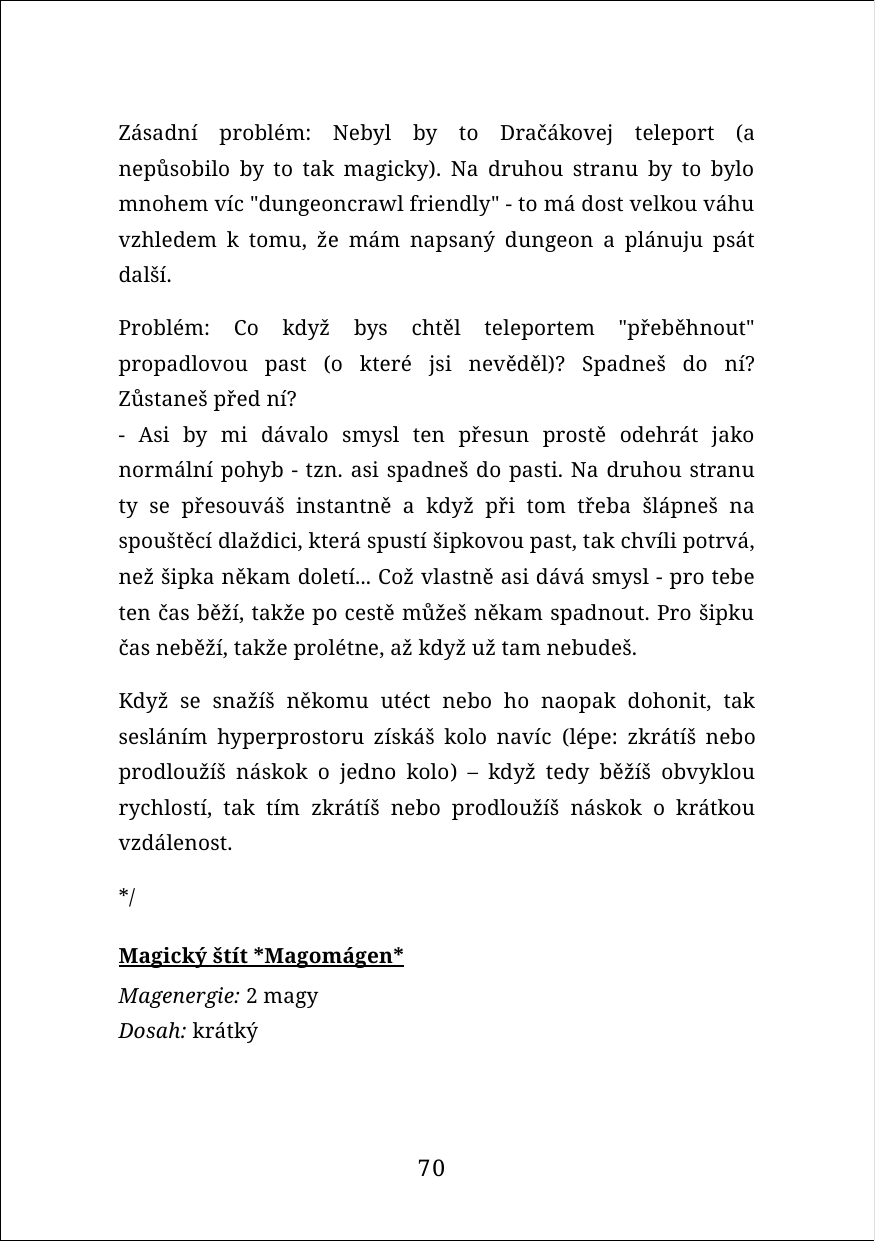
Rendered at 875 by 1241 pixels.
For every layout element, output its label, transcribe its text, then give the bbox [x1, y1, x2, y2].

text Když se snažíš někomu utéct nebo ho naopak dohonit, tak sesláním hyperprostoru získáš kolo navíc (lépe: zkrátíš nebo prodloužíš náskok o jedno kolo) – když tedy běžíš obvyklou rychlostí, tak tím zkrátíš nebo prodloužíš náskok o krátkou vzdálenost. [118, 686, 756, 857]
text Magenergie: 2 magy Dosah: krátký [118, 981, 756, 1045]
subtitle Magický štít *Magomágen* [118, 941, 756, 969]
text Problém: Co když bys chtěl teleportem "přeběhnout" propadlovou past (o které jsi nevěděl)? Spadneš do ní? Zůstaneš před ní? - Asi by mi dávalo smysl ten přesun prostě odehrát jako normální pohyb - tzn. asi spadneš do pasti. Na druhou stranu ty se přesouváš instantně a když při tom třeba šlápneš na spouštěcí dlaždici, která spustí šipkovou past, tak chvíli potrvá, než šipka někam doletí... Což vlastně asi dává smysl - pro tebe ten čas běží, takže po cestě můžeš někam spadnout. Pro šipku čas neběží, takže prolétne, až když už tam nebudeš. [118, 313, 756, 662]
text Zásadní problém: Nebyl by to Dračákovej teleport (a nepůsobilo by to tak magicky). Na druhou stranu by to bylo mnohem víc "dungeoncrawl friendly" - to má dost velkou váhu vzhledem k tomu, že mám napsaný dungeon a plánuju psát další. [118, 118, 756, 289]
text */ [118, 882, 756, 910]
